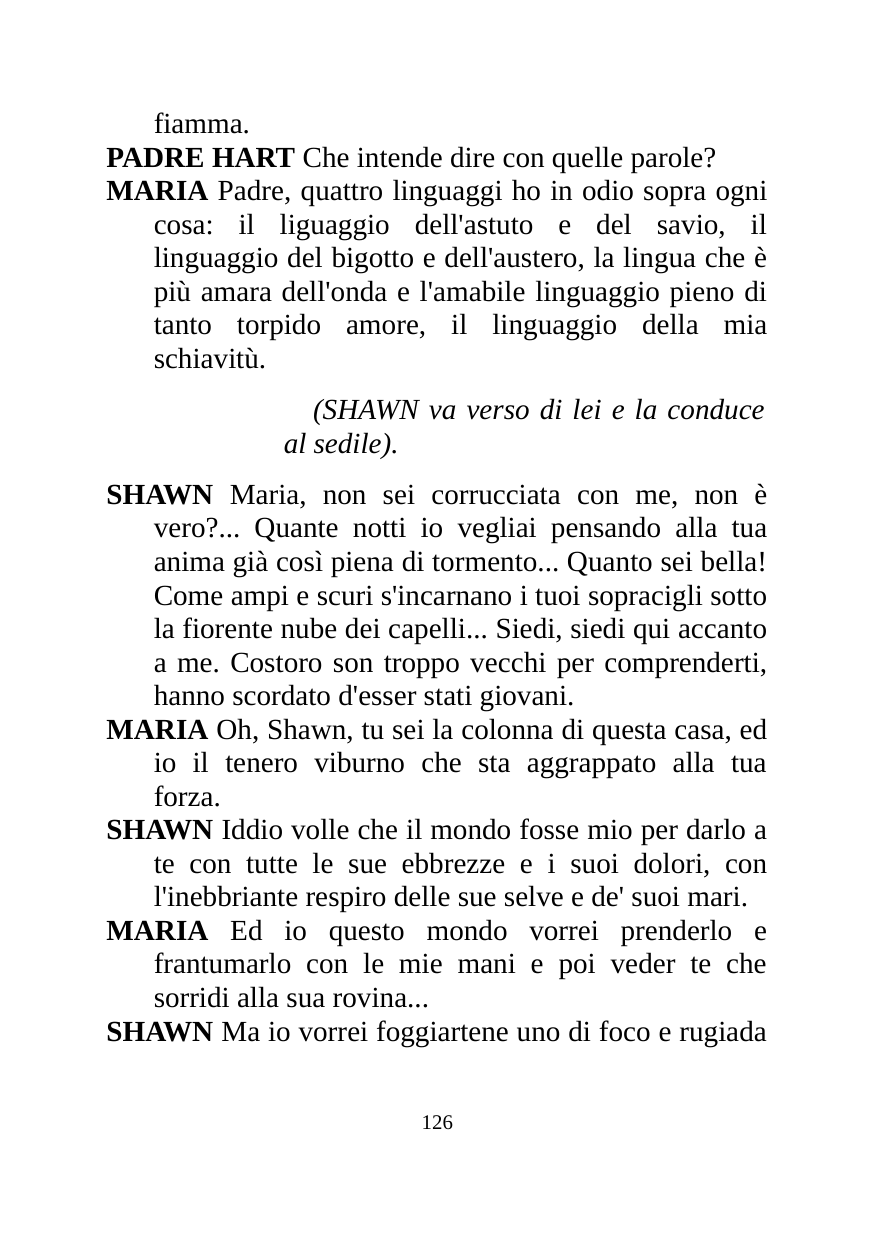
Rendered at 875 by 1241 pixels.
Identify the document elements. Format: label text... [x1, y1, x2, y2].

text PADRE HART Che intende dire con quelle parole? [106, 140, 768, 173]
text SHAWN Ma io vorrei foggiartene uno di foco e rugiada [106, 1014, 768, 1047]
text SHAWN Maria, non sei corrucciata con me, non è vero?... Quante notti io vegliai pensando alla tua anima già così piena di tormento... Quanto sei bella! Come ampi e scuri s'incarnano i tuoi sopracigli sotto la fiorente nube dei capelli... Siedi, siedi qui accanto a me. Costoro son troppo vecchi per comprenderti, hanno scordato d'esser stati giovani. [106, 477, 768, 712]
text fiamma. [106, 106, 768, 140]
text MARIA Oh, Shawn, tu sei la colonna di questa casa, ed io il tenero viburno che sta aggrappato alla tua forza. [106, 712, 768, 812]
text MARIA Ed io questo mondo vorrei prenderlo e frantumarlo con le mie mani e poi veder te che sorridi alla sua rovina... [106, 913, 768, 1014]
text SHAWN Iddio volle che il mondo fosse mio per darlo a te con tutte le sue ebbrezze e i suoi dolori, con l'inebbriante respiro delle sue selve e de' suoi mari. [106, 812, 768, 913]
text MARIA Padre, quattro linguaggi ho in odio sopra ogni cosa: il liguaggio dell'astuto e del savio, il linguaggio del bigotto e dell'austero, la lingua che è più amara dell'onda e l'amabile linguaggio pieno di tanto torpido amore, il linguaggio della mia schiavitù. [106, 173, 768, 374]
text (SHAWN va verso di lei e la conduce al sedile). [283, 392, 768, 459]
